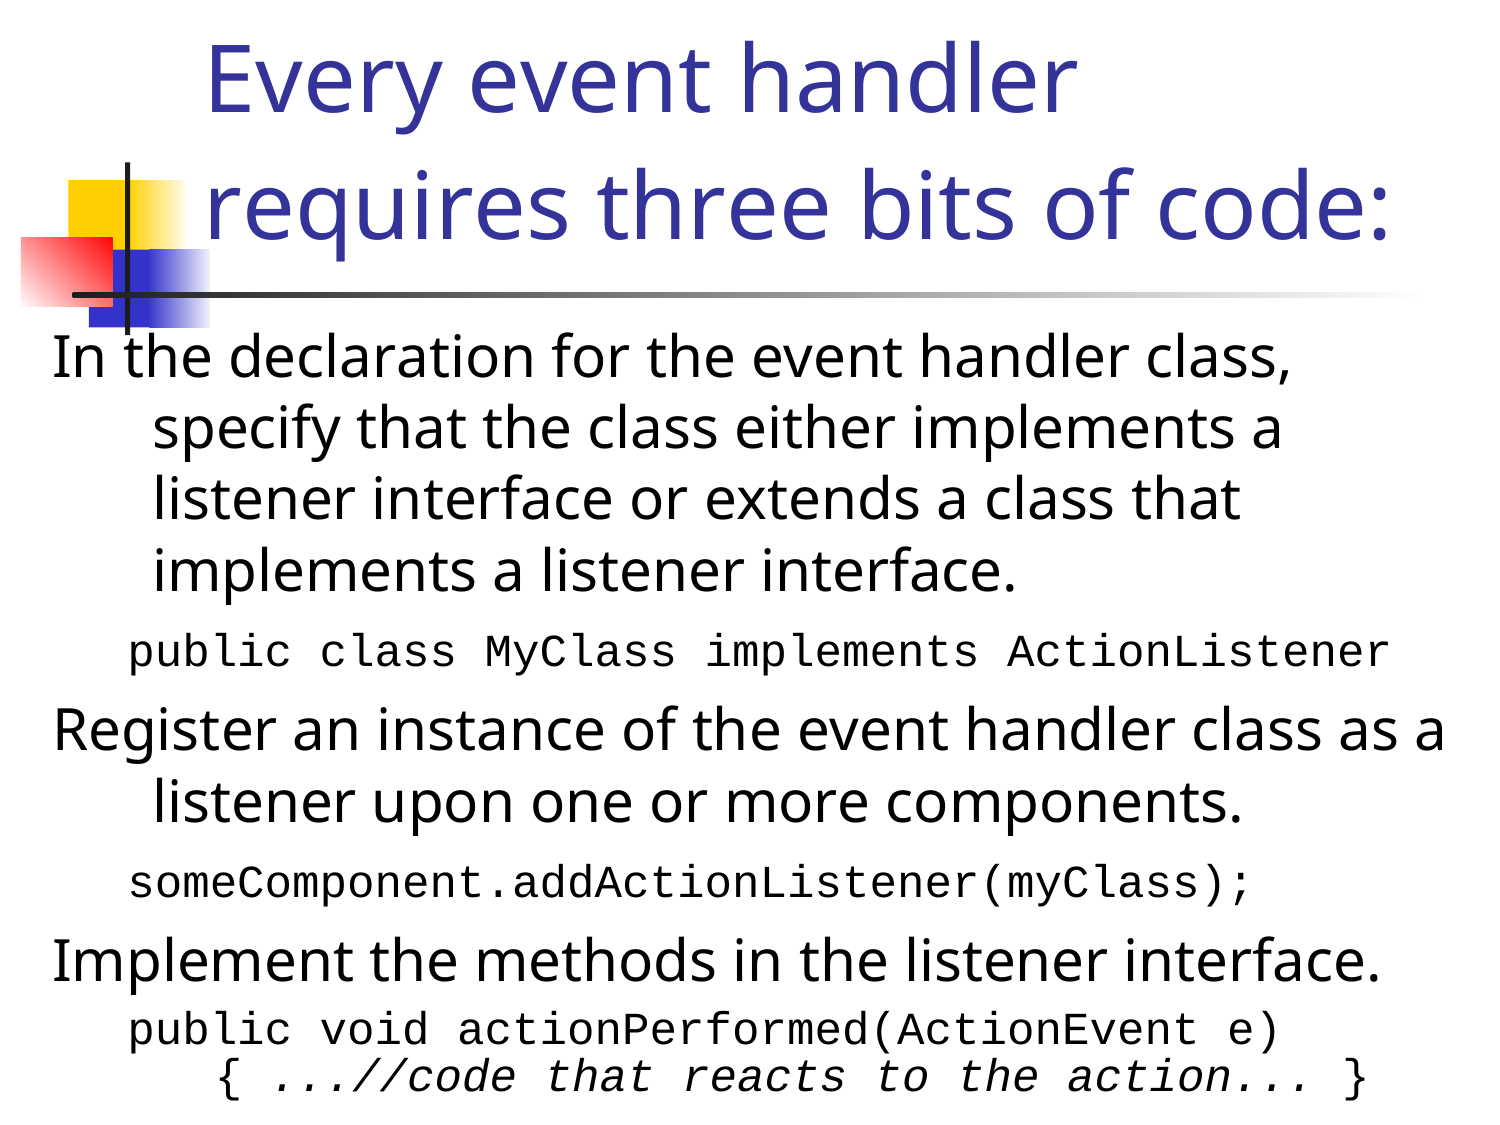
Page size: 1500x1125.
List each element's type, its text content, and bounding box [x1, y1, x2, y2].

list In the declaration for the event handler class, specify that the class either implements a listener interface or extends a class that implements a listener interface. public class MyClass implements ActionListener Register an instance of the event handler class as a listener upon one or more components. someComponent.addActionListener(myClass); Implement the methods in the listener interface. public void actionPerformed(ActionEvent e) { ...//code that reacts to the action... } [37, 312, 1469, 1114]
title Every event handler requires three bits of code: [188, 33, 1468, 276]
